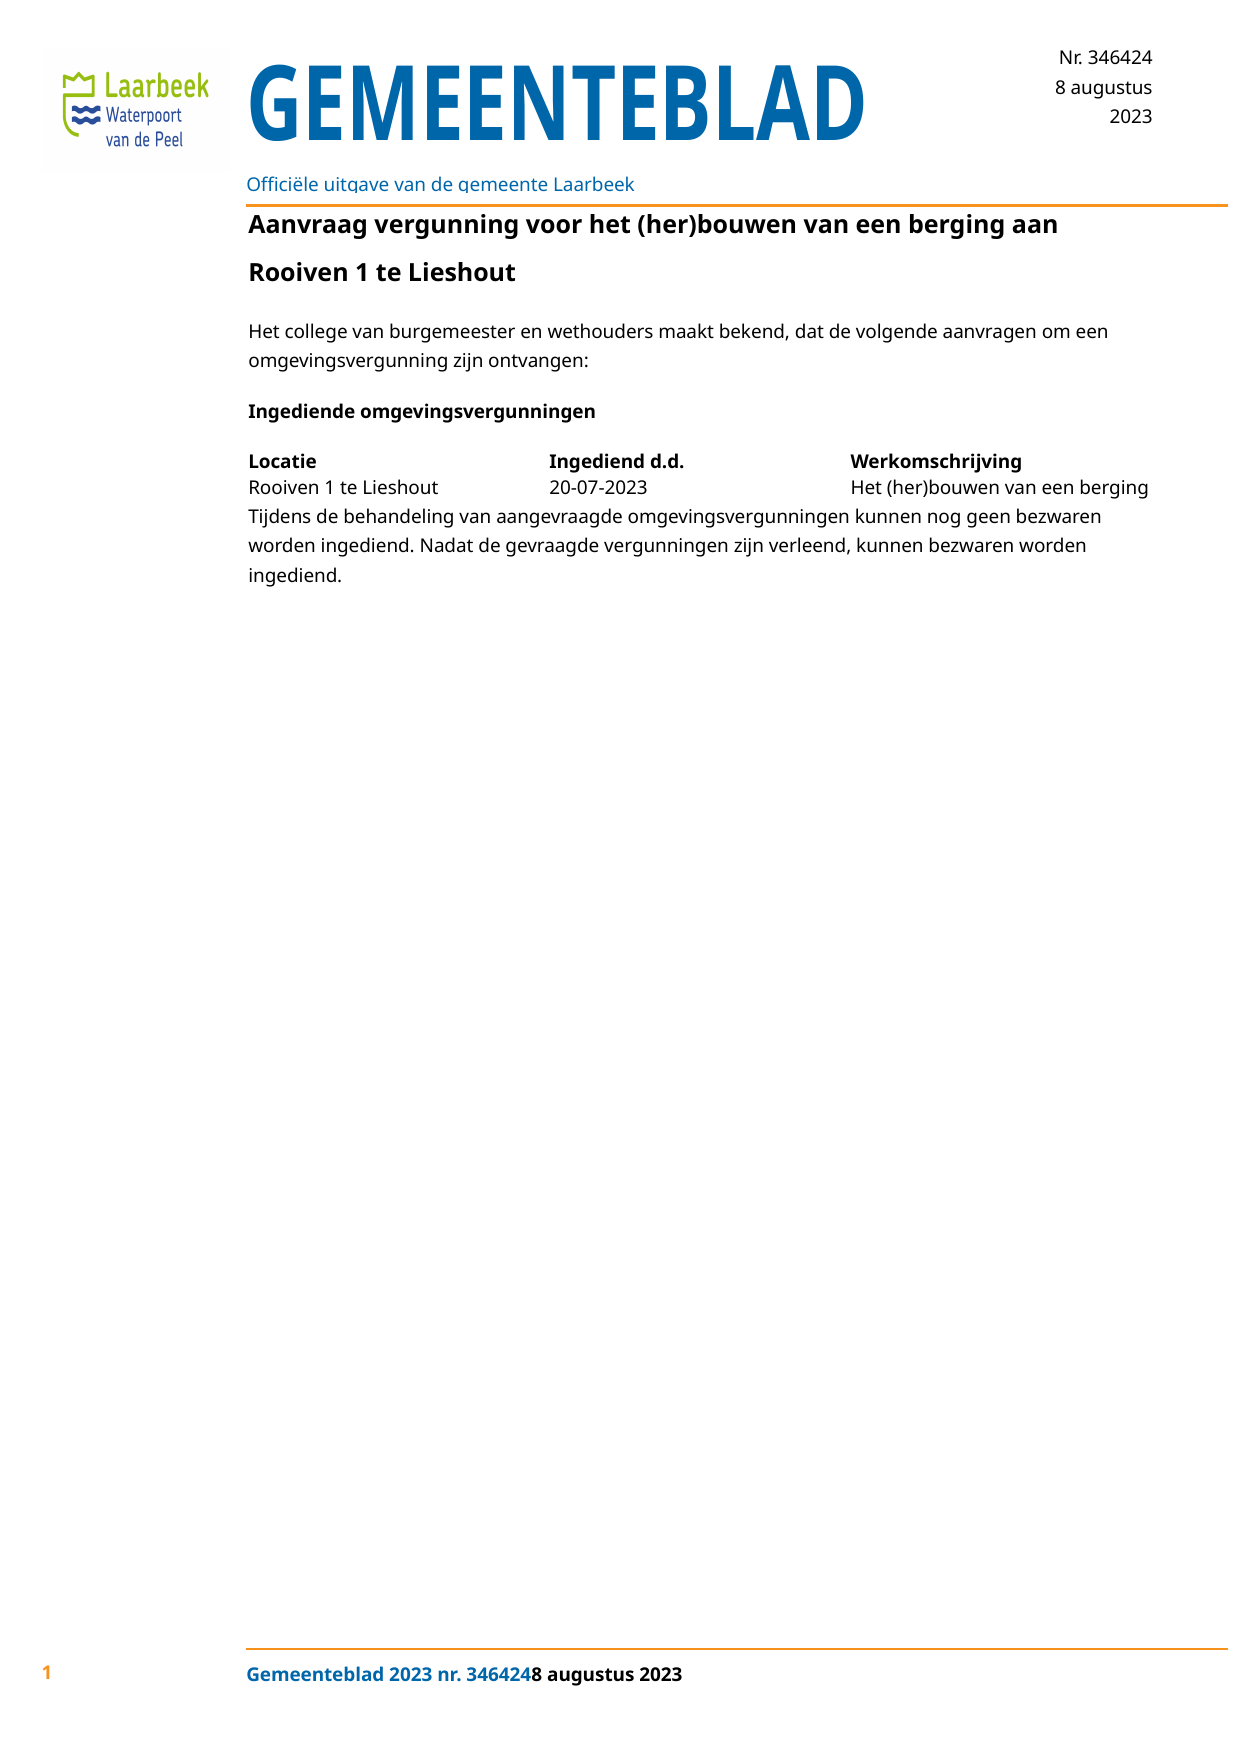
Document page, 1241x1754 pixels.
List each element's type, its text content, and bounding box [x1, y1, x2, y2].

table_cell Het (her)bouwen van een berging [850, 474, 1152, 500]
table_header Werkomschrijving [850, 449, 1152, 474]
table_cell Rooiven 1 te Lieshout [248, 474, 549, 500]
text Tijdens de behandeling van aangevraagde omgevingsvergunningen kunnen nog geen bezwaren worden ingediend. Nadat de gevraagde vergunningen zijn verleend, kunnen bezwaren worden ingediend. [248, 503, 1152, 588]
table_cell 20-07-2023 [549, 474, 850, 500]
text Ingediende omgevingsvergunningen [248, 398, 1152, 424]
text Het college van burgemeester en wethouders maakt bekend, dat de volgende aanvragen om een omgevingsvergunning zijn ontvangen: [248, 318, 1152, 373]
text Aanvraag vergunning voor het (her)bouwen van een berging aan Rooiven 1 te Lieshout [248, 207, 1152, 288]
picture [41, 47, 231, 172]
table_header Ingediend d.d. [549, 449, 850, 474]
table_header Locatie [248, 449, 549, 474]
